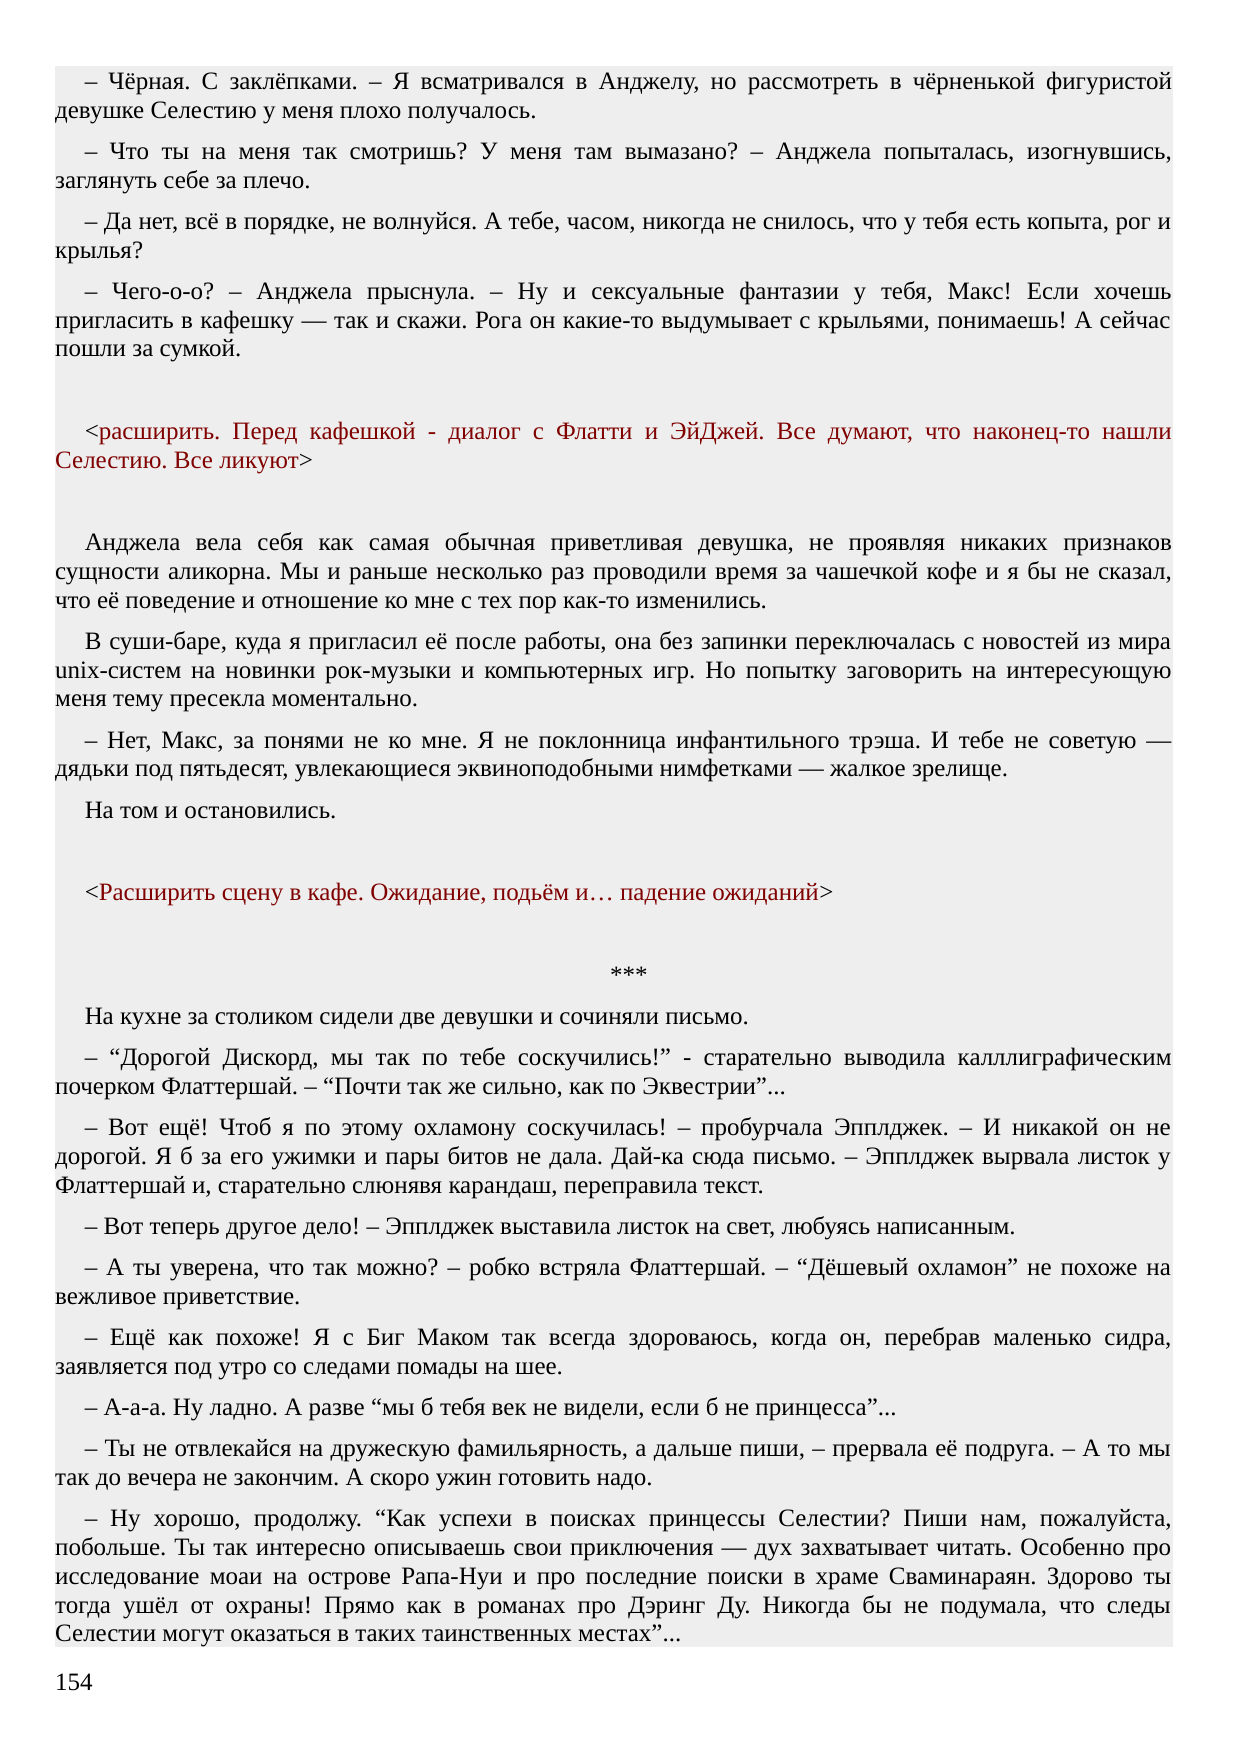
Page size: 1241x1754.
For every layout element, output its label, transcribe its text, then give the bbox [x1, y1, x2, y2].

text – Чёрная. С заклёпками. – Я всматривался в Анджелу, но рассмотреть в чёрненькой фигуристой девушке Селестию у меня плохо получалось. [55, 66, 1173, 123]
text – А ты уверена, что так можно? – робко встряла Флаттершай. – “Дёшевый охламон” не похоже на вежливое приветствие. [55, 1252, 1173, 1310]
text *** [55, 960, 1173, 988]
text – Ещё как похоже! Я с Биг Маком так всегда здороваюсь, когда он, перебрав маленько сидра, заявляется под утро со следами помады на шее. [55, 1322, 1173, 1380]
text – Что ты на меня так смотришь? У меня там вымазано? – Анджела попыталась, изогнувшись, заглянуть себе за плечо. [55, 136, 1173, 193]
text – Вот теперь другое дело! – Эпплджек выставила листок на свет, любуясь написанным. [55, 1211, 1173, 1240]
text В суши-баре, куда я пригласил её после работы, она без запинки переключалась с новостей из мира unix-систем на новинки рок-музыки и компьютерных игр. Но попытку заговорить на интересующую меня тему пресекла моментально. [55, 626, 1173, 712]
text – Нет, Макс, за понями не ко мне. Я не поклонница инфантильного трэша. И тебе не советую — дядьки под пятьдесят, увлекающиеся эквиноподобными нимфетками — жалкое зрелище. [55, 725, 1173, 782]
text – А-а-а. Ну ладно. А разве “мы б тебя век не видели, если б не принцесса”... [55, 1392, 1173, 1421]
text – Да нет, всё в порядке, не волнуйся. А тебе, часом, никогда не снилось, что у тебя есть копыта, рог и крылья? [55, 206, 1173, 263]
text На том и остановились. [55, 795, 1173, 823]
text – Ну хорошо, продолжу. “Как успехи в поисках принцессы Селестии? Пиши нам, пожалуйста, побольше. Ты так интересно описываешь свои приключения — дух захватывает читать. Особенно про исследование моаи на острове Рапа-Нуи и про последние поиски в храме Сваминараян. Здорово ты тогда ушёл от охраны! Прямо как в романах про Дэринг Ду. Никогда бы не подумала, что следы Селестии могут оказаться в таких таинственных местах”... [55, 1503, 1173, 1647]
text Анджела вела себя как самая обычная приветливая девушка, не проявляя никаких признаков сущности аликорна. Мы и раньше несколько раз проводили время за чашечкой кофе и я бы не сказал, что её поведение и отношение ко мне с тех пор как-то изменились. [55, 527, 1173, 613]
text – Вот ещё! Чтоб я по этому охламону соскучилась! – пробурчала Эпплджек. – И никакой он не дорогой. Я б за его ужимки и пары битов не дала. Дай-ка сюда письмо. – Эпплджек вырвала листок у Флаттершай и, старательно слюнявя карандаш, переправила текст. [55, 1112, 1173, 1198]
text <Расширить сцену в кафе. Ожидание, подьём и… падение ожиданий> [55, 877, 1173, 906]
text – “Дорогой Дискорд, мы так по тебе соскучились!” - старательно выводила калллиграфическим почерком Флаттершай. – “Почти так же сильно, как по Эквестрии”... [55, 1042, 1173, 1100]
text – Ты не отвлекайся на дружескую фамильярность, а дальше пиши, – прервала её подруга. – А то мы так до вечера не закончим. А скоро ужин готовить надо. [55, 1433, 1173, 1491]
text – Чего-о-о? – Анджела прыснула. – Ну и сексуальные фантазии у тебя, Макс! Если хочешь пригласить в кафешку — так и скажи. Рога он какие-то выдумывает с крыльями, понимаешь! А сейчас пошли за сумкой. [55, 276, 1173, 362]
text <расширить. Перед кафешкой - диалог с Флатти и ЭйДжей. Все думают, что наконец-то нашли Селестию. Все ликуют> [55, 416, 1173, 473]
text На кухне за столиком сидели две девушки и сочиняли письмо. [55, 1001, 1173, 1030]
